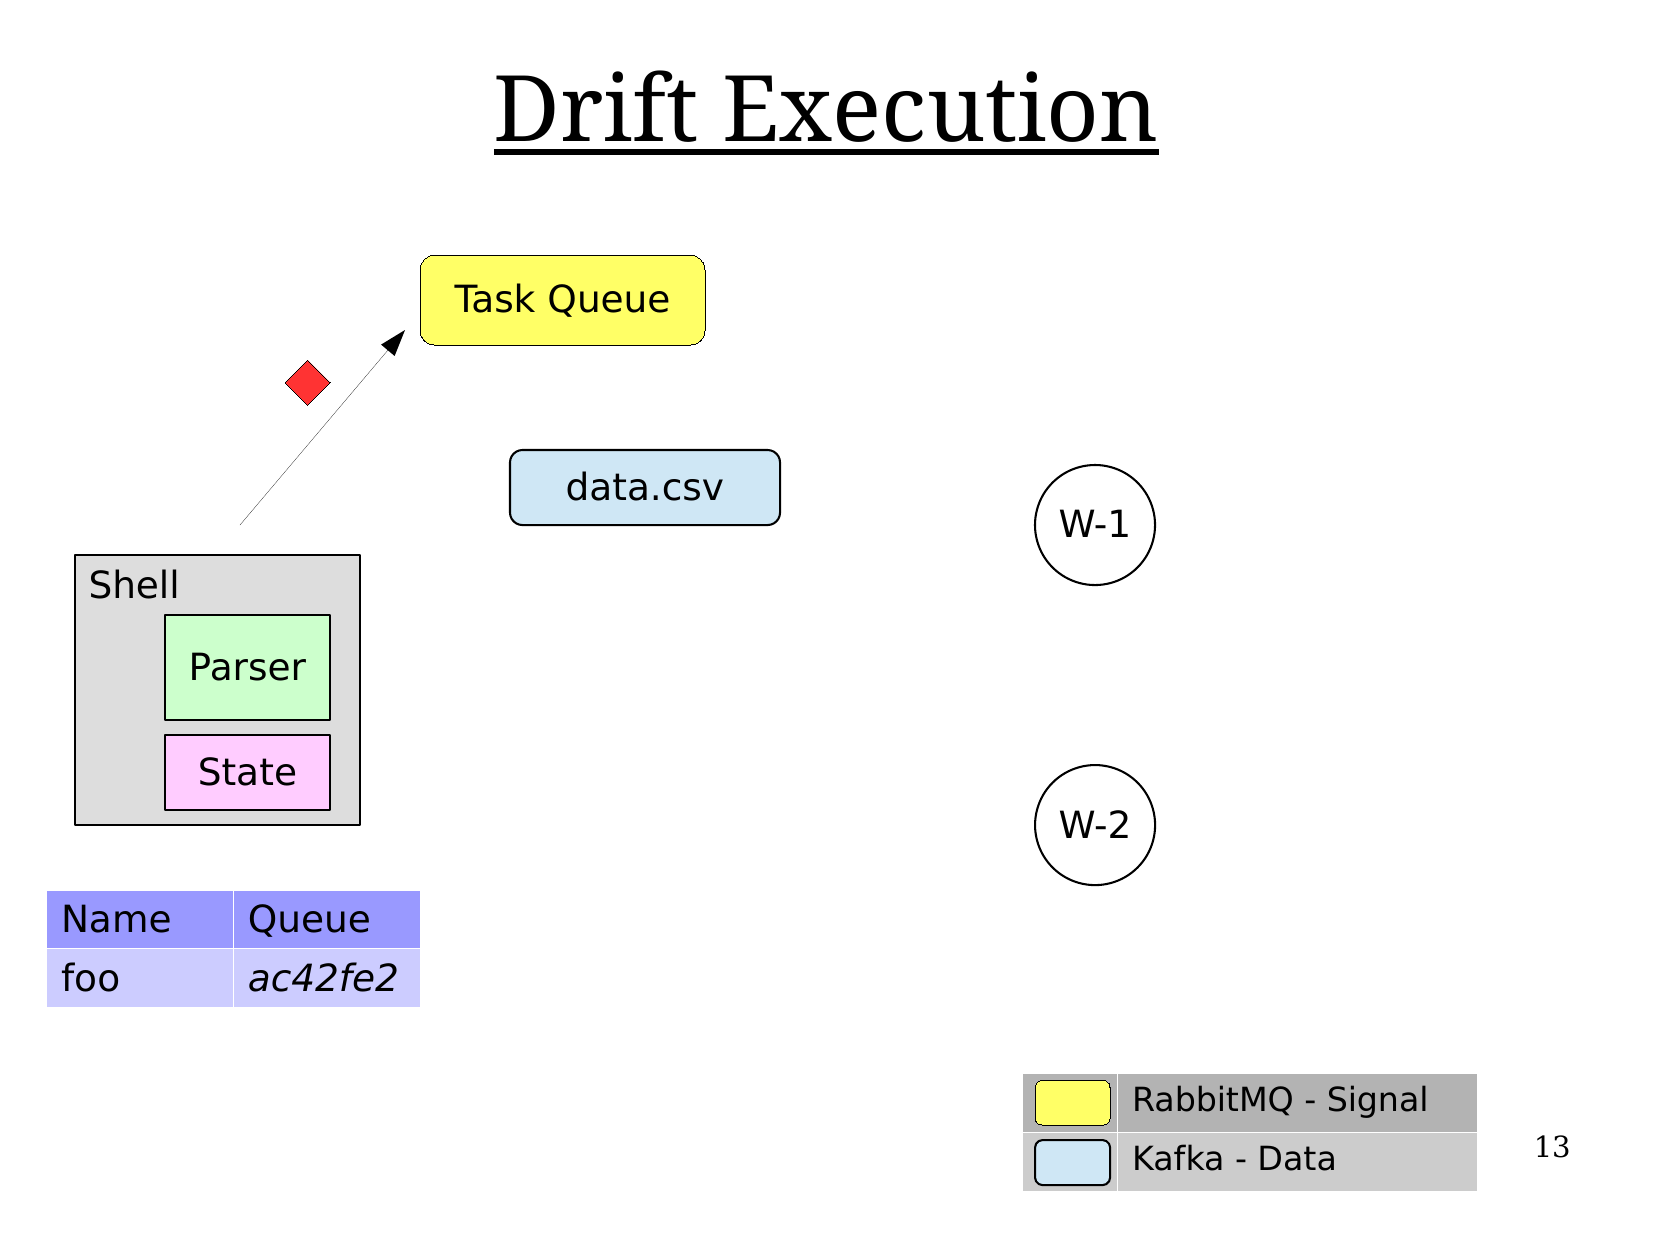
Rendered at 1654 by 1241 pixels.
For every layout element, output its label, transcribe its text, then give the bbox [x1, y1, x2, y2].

table_header Queue [234, 891, 420, 948]
table_header [1023, 1074, 1117, 1132]
table_header RabbitMQ - Signal [1118, 1074, 1477, 1132]
table_cell [1023, 1133, 1117, 1191]
table_header Name [47, 891, 233, 948]
text_box State [165, 735, 331, 811]
table_cell ac42fe2 [234, 949, 420, 1007]
text_box W-1 [1035, 465, 1156, 586]
text_box [1035, 1140, 1111, 1186]
table_cell foo [47, 949, 233, 1007]
title Drift Execution [82, 2, 1571, 211]
text_box W-2 [1035, 765, 1156, 886]
text_box [75, 555, 361, 826]
table_cell Kafka - Data [1118, 1133, 1477, 1191]
text_box Task Queue [420, 255, 706, 346]
text_box Parser [165, 615, 331, 721]
text_box Shell [73, 556, 196, 616]
text_box [285, 360, 331, 406]
text_box data.csv [510, 450, 781, 526]
text_box [1035, 1080, 1111, 1126]
